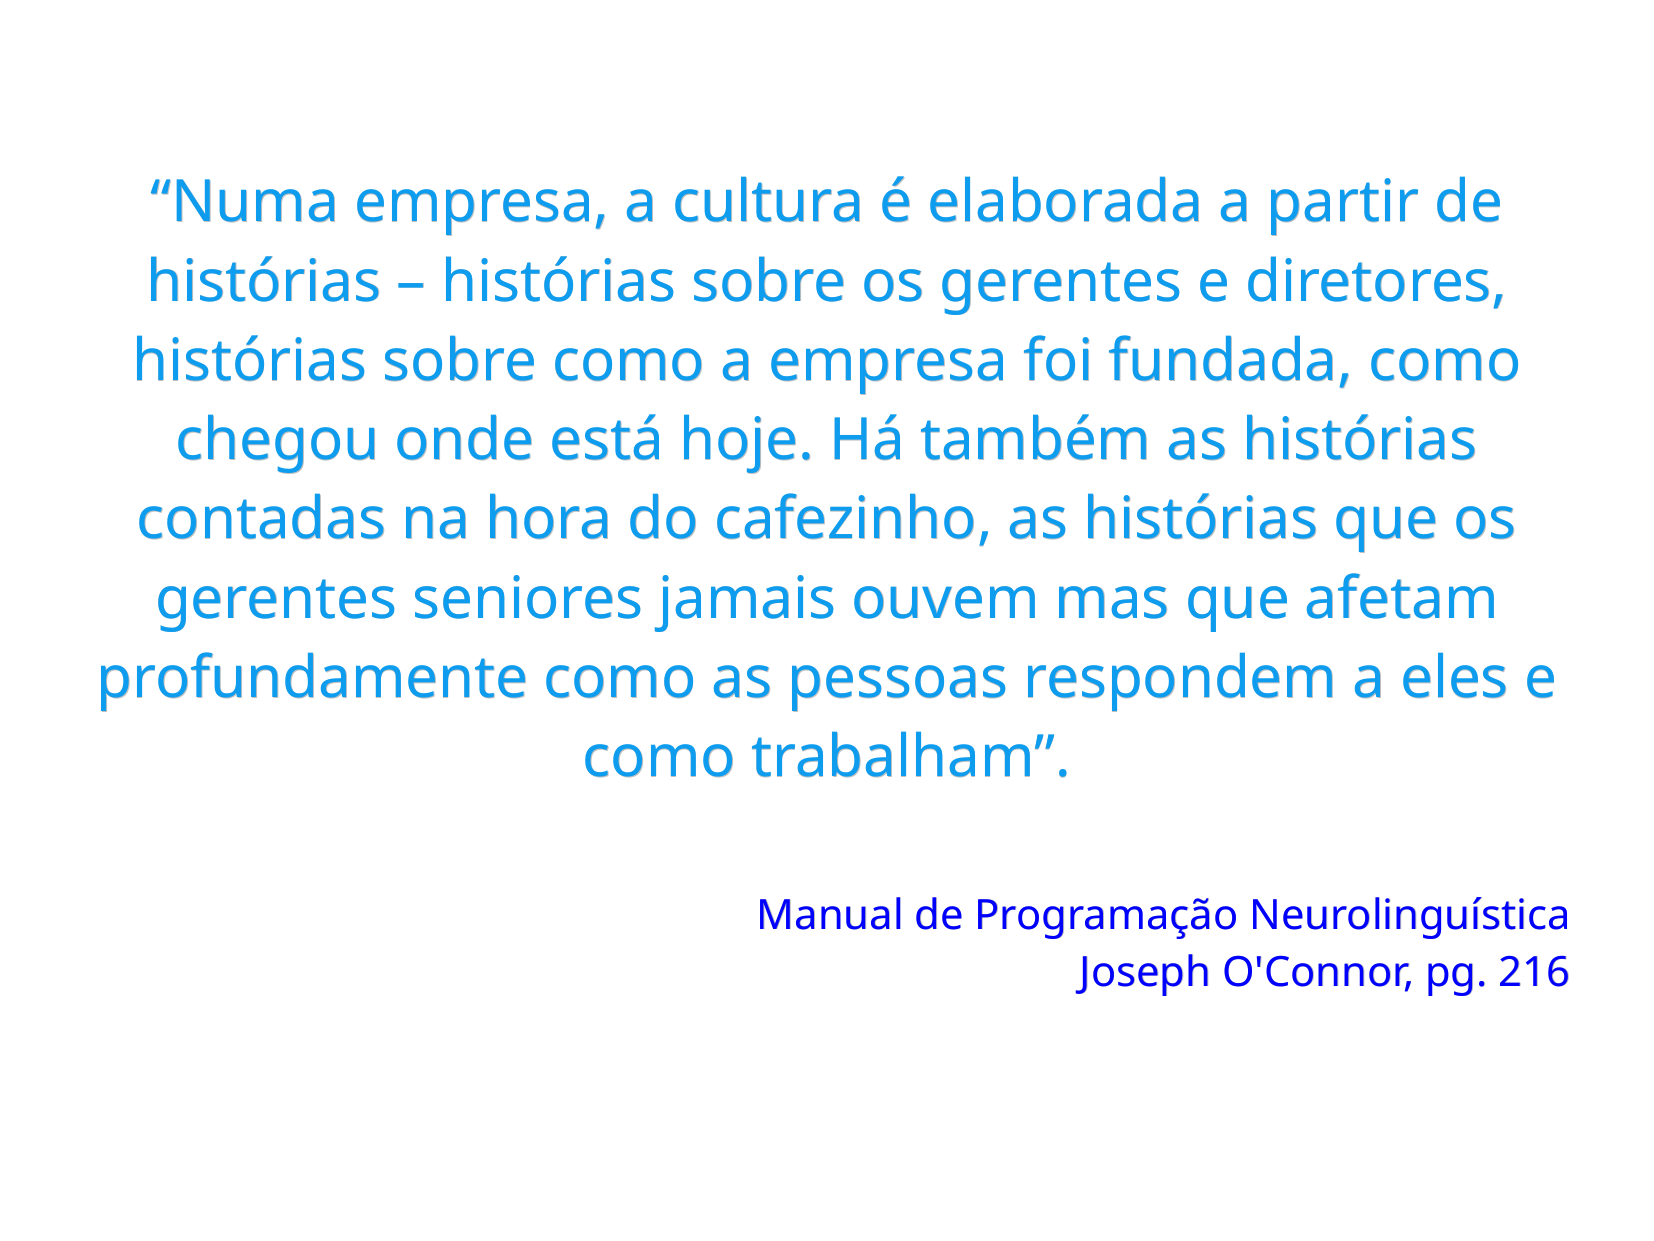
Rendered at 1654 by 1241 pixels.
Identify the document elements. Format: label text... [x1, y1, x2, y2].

subtitle “Numa empresa, a cultura é elaborada a partir de histórias – histórias sobre os gerentes e diretores, histórias sobre como a empresa foi fundada, como chegou onde está hoje. Há também as histórias contadas na hora do cafezinho, as histórias que os gerentes seniores jamais ouvem mas que afetam profundamente como as pessoas respondem a eles e como trabalham”. Manual de Programação Neurolinguística Joseph O'Connor, pg. 216 [82, 49, 1571, 1109]
